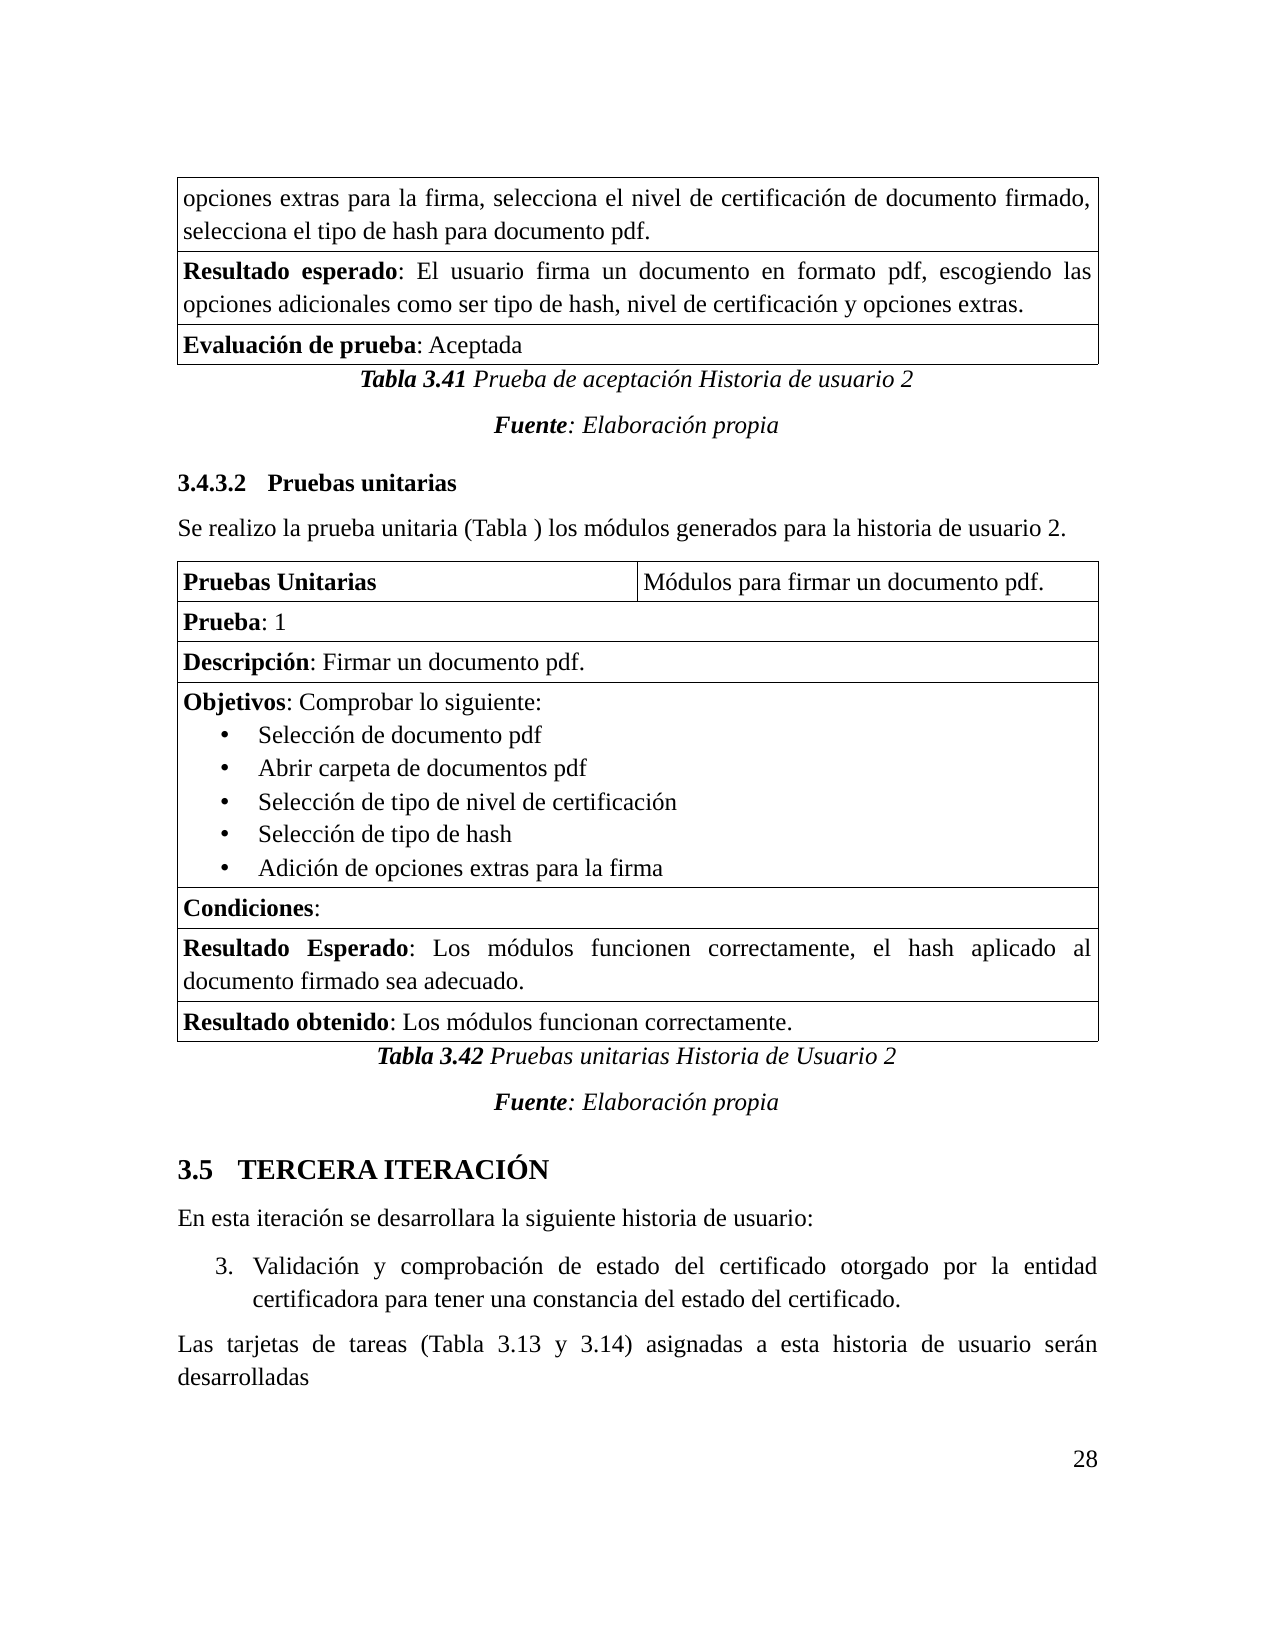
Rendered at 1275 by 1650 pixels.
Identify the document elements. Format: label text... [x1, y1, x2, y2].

table_cell Objetivos: Comprobar lo siguiente: Selección de documento pdf Abrir carpeta de documentos pdf Selección de tipo de nivel de certificación Selección de tipo de hash Adición de opciones extras para la firma [178, 683, 1098, 887]
text Fuente: Elaboración propia [177, 410, 1098, 438]
text En esta iteración se desarrollara la siguiente historia de usuario: [177, 1203, 1098, 1232]
table_cell Resultado obtenido: Los módulos funcionan correctamente. [178, 1002, 1098, 1041]
table_cell Condiciones: [178, 888, 1098, 927]
text Tabla 3.42 Pruebas unitarias Historia de Usuario 2 [177, 1042, 1098, 1070]
table_cell opciones extras para la firma, selecciona el nivel de certificación de documento firmado, selecciona el tipo de hash para documento pdf. [178, 178, 1098, 251]
table_cell Resultado esperado: El usuario firma un documento en formato pdf, escogiendo las opciones adicionales como ser tipo de hash, nivel de certificación y opciones extras. [178, 252, 1098, 324]
text Las tarjetas de tareas (Tabla 3.13 y 3.14) asignadas a esta historia de usuario serán desarrolladas [177, 1329, 1098, 1391]
table_cell Evaluación de prueba: Aceptada [178, 325, 1098, 364]
subtitle Pruebas unitarias [177, 468, 1098, 496]
text Se realizo la prueba unitaria (Tabla ) los módulos generados para la historia de usuario 2. [177, 513, 1098, 542]
text Fuente: Elaboración propia [177, 1087, 1098, 1115]
text Tabla 3.41 Prueba de aceptación Historia de usuario 2 [177, 365, 1098, 393]
table_cell Resultado Esperado: Los módulos funcionen correctamente, el hash aplicado al documento firmado sea adecuado. [178, 929, 1098, 1001]
table_cell Prueba: 1 [178, 602, 1098, 641]
list Validación y comprobación de estado del certificado otorgado por la entidad certificadora para tener una constancia del estado del certificado. [215, 1251, 1098, 1313]
subtitle TERCERA ITERACIÓN [177, 1153, 1098, 1186]
table_header Módulos para firmar un documento pdf. [638, 562, 1098, 601]
table_cell Descripción: Firmar un documento pdf. [178, 642, 1098, 682]
table_header Pruebas Unitarias [178, 562, 637, 601]
